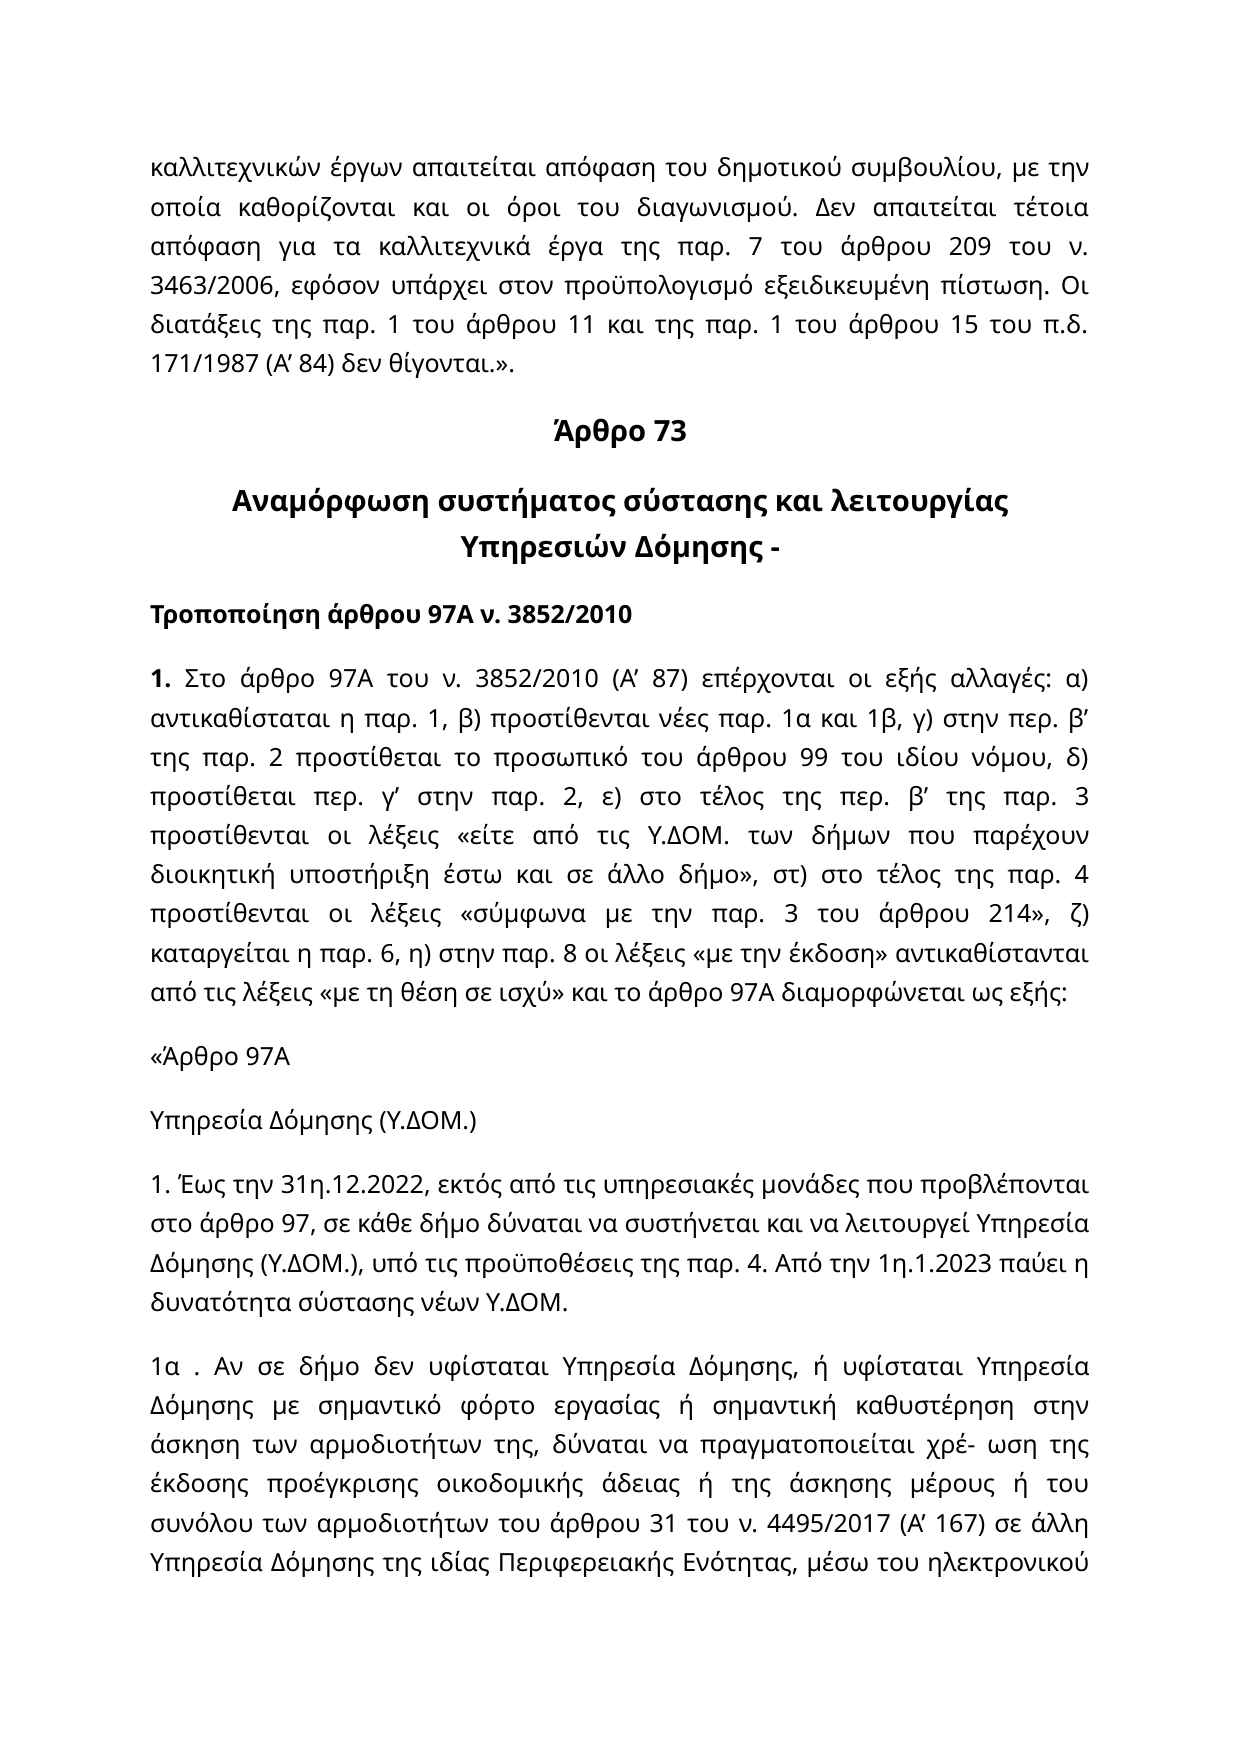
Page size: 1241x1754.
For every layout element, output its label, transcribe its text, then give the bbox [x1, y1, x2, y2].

subtitle Αναμόρφωση συστήματος σύστασης και λειτουργίας Υπηρεσιών Δόμησης - [150, 481, 1090, 566]
text 1. Έως την 31η.12.2022, εκτός από τις υπηρεσιακές μονάδες που προβλέπονται στο άρθρο 97, σε κάθε δήμο δύναται να συστήνεται και να λειτουργεί Υπηρεσία Δόμησης (Υ.ΔΟΜ.), υπό τις προϋποθέσεις της παρ. 4. Από την 1η.1.2023 παύει η δυνατότητα σύστασης νέων Υ.ΔΟΜ. [150, 1167, 1090, 1318]
text 1. Στο άρθρο 97Α του ν. 3852/2010 (Α’ 87) επέρχονται οι εξής αλλαγές: α) αντικαθίσταται η παρ. 1, β) προστίθενται νέες παρ. 1α και 1β, γ) στην περ. β’ της παρ. 2 προστίθεται το προσωπικό του άρθρου 99 του ιδίου νόμου, δ) προστίθεται περ. γ’ στην παρ. 2, ε) στο τέλος της περ. β’ της παρ. 3 προστίθενται οι λέξεις «είτε από τις Υ.ΔΟΜ. των δήμων που παρέχουν διοικητική υποστήριξη έστω και σε άλλο δήμο», στ) στο τέλος της παρ. 4 προστίθενται οι λέξεις «σύμφωνα με την παρ. 3 του άρθρου 214», ζ) καταργείται η παρ. 6, η) στην παρ. 8 οι λέξεις «με την έκδοση» αντικαθίστανται από τις λέξεις «με τη θέση σε ισχύ» και το άρθρο 97Α διαμορφώνεται ως εξής: [150, 661, 1090, 1008]
text καλλιτεχνικών έργων απαιτείται απόφαση του δημοτικού συμβουλίου, με την οποία καθορίζονται και οι όροι του διαγωνισμού. Δεν απαιτείται τέτοια απόφαση για τα καλλιτεχνικά έργα της παρ. 7 του άρθρου 209 του ν. 3463/2006, εφόσον υπάρχει στον προϋπολογισμό εξειδικευμένη πίστωση. Οι διατάξεις της παρ. 1 του άρθρου 11 και της παρ. 1 του άρθρου 15 του π.δ. 171/1987 (Α’ 84) δεν θίγονται.». [150, 150, 1090, 380]
subtitle Άρθρο 73 [150, 410, 1090, 450]
text «Άρθρο 97Α [150, 1038, 1090, 1073]
text Υπηρεσία Δόμησης (Υ.ΔΟΜ.) [150, 1103, 1090, 1137]
text Τροποποίηση άρθρου 97Α ν. 3852/2010 [150, 597, 1090, 631]
text 1α . Αν σε δήμο δεν υφίσταται Υπηρεσία Δόμησης, ή υφίσταται Υπηρεσία Δόμησης με σημαντικό φόρτο εργασίας ή σημαντική καθυστέρηση στην άσκηση των αρμοδιοτήτων της, δύναται να πραγματοποιείται χρέ- ωση της έκδοσης προέγκρισης οικοδομικής άδειας ή της άσκησης μέρους ή του συνόλου των αρμοδιοτήτων του άρθρου 31 του ν. 4495/2017 (Α’ 167) σε άλλη Υπηρεσία Δόμησης της ιδίας Περιφερειακής Ενότητας, μέσω του ηλεκτρονικού [150, 1348, 1090, 1578]
